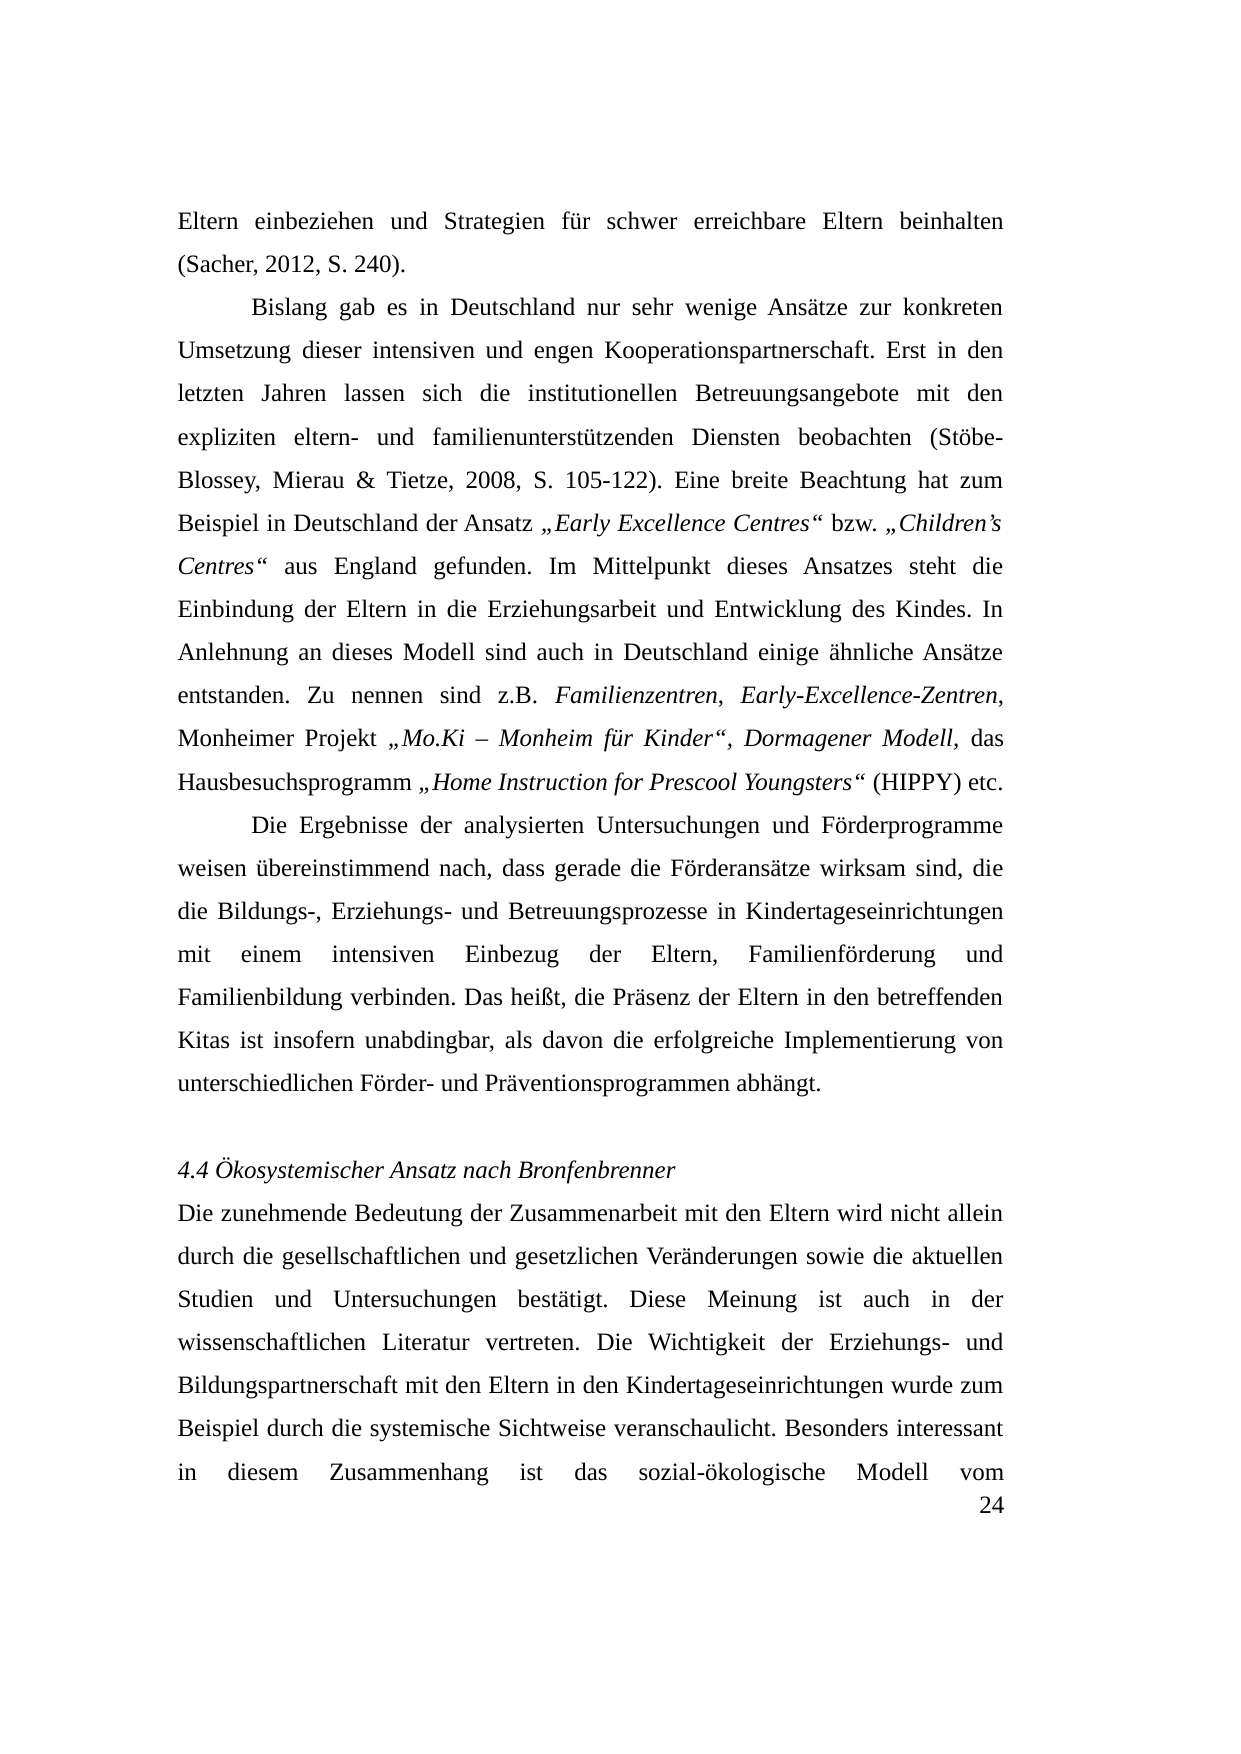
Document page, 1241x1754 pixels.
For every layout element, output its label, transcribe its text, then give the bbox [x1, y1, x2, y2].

text 4.4 Ökosystemischer Ansatz nach Bronfenbrenner [177, 1155, 1004, 1183]
text Die Ergebnisse der analysierten Untersuchungen und Förderprogramme weisen übereinstimmend nach, dass gerade die Förderansätze wirksam sind, die die Bildungs-, Erziehungs- und Betreuungsprozesse in Kindertageseinrichtungen mit einem intensiven Einbezug der Eltern, Familienförderung und Familienbildung verbinden. Das heißt, die Präsenz der Eltern in den betreffenden Kitas ist insofern unabdingbar, als davon die erfolgreiche Implementierung von unterschiedlichen Förder- und Präventionsprogrammen abhängt. [177, 810, 1004, 1097]
text Die zunehmende Bedeutung der Zusammenarbeit mit den Eltern wird nicht allein durch die gesellschaftlichen und gesetzlichen Veränderungen sowie die aktuellen Studien und Untersuchungen bestätigt. Diese Meinung ist auch in der wissenschaftlichen Literatur vertreten. Die Wichtigkeit der Erziehungs- und Bildungspartnerschaft mit den Eltern in den Kindertageseinrichtungen wurde zum Beispiel durch die systemische Sichtweise veranschaulicht. Besonders interessant in diesem Zusammenhang ist das sozial-ökologische Modell vom [177, 1198, 1004, 1485]
text Bislang gab es in Deutschland nur sehr wenige Ansätze zur konkreten Umsetzung dieser intensiven und engen Kooperationspartnerschaft. Erst in den letzten Jahren lassen sich die institutionellen Betreuungsangebote mit den expliziten eltern- und familienunterstützenden Diensten beobachten (Stöbe-Blossey, Mierau & Tietze, 2008, S. 105-122). Eine breite Beachtung hat zum Beispiel in Deutschland der Ansatz „Early Excellence Centres“ bzw. „Children’s Centres“ aus England gefunden. Im Mittelpunkt dieses Ansatzes steht die Einbindung der Eltern in die Erziehungsarbeit und Entwicklung des Kindes. In Anlehnung an dieses Modell sind auch in Deutschland einige ähnliche Ansätze entstanden. Zu nennen sind z.B. Familienzentren, Early-Excellence-Zentren, Monheimer Projekt „Mo.Ki – Monheim für Kinder“, Dormagener Modell, das Hausbesuchsprogramm „Home Instruction for Prescool Youngsters“ (HIPPY) etc. [177, 292, 1004, 795]
text Eltern einbeziehen und Strategien für schwer erreichbare Eltern beinhalten (Sacher, 2012, S. 240). [177, 206, 1004, 278]
